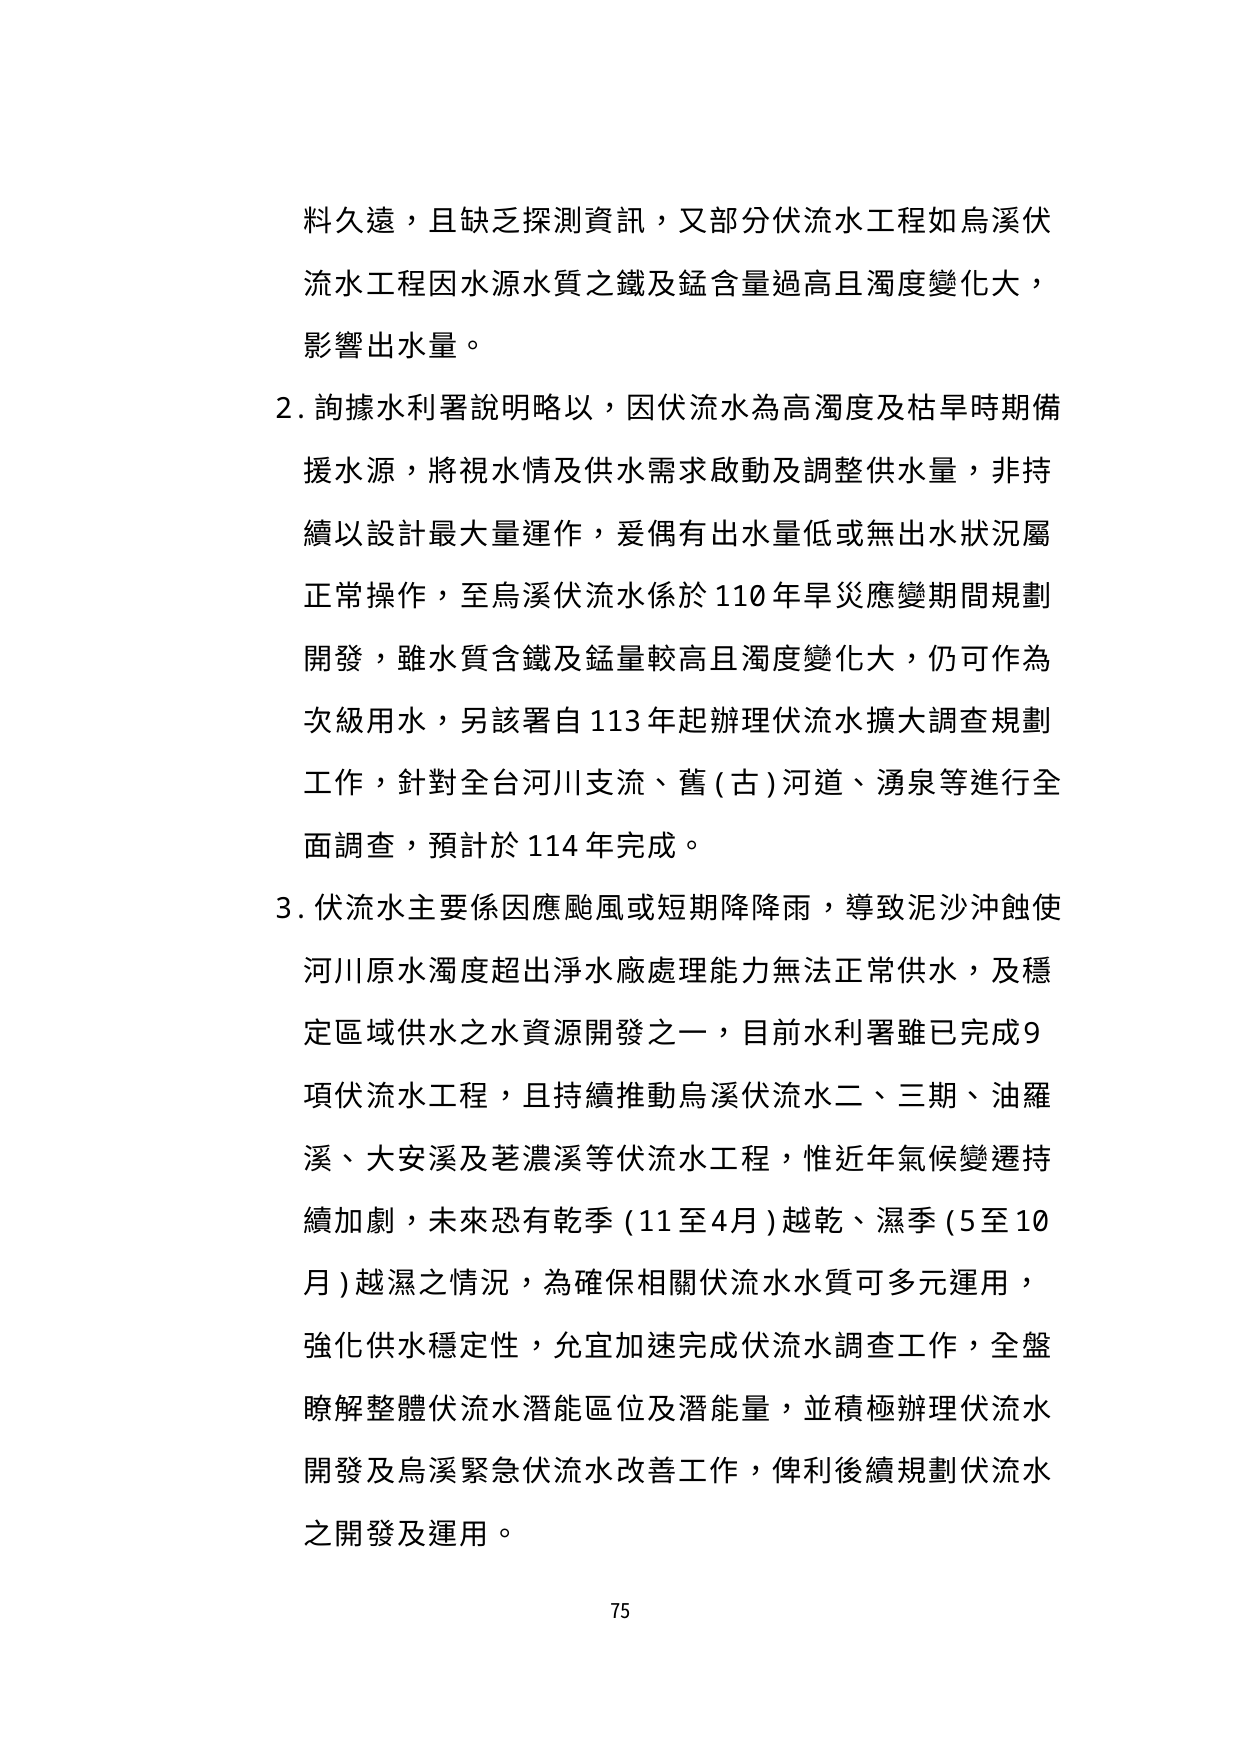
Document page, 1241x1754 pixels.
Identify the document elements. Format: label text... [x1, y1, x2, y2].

text 3.伏流水主要係因應颱風或短期降降雨，導致泥沙沖蝕使河川原水濁度超出淨水廠處理能力無法正常供水，及穩定區域供水之水資源開發之一，目前水利署雖已完成9項伏流水工程，且持續推動烏溪伏流水二、三期、油羅溪、大安溪及荖濃溪等伏流水工程，惟近年氣候變遷持續加劇，未來恐有乾季(11至4月)越乾、濕季(5至10月)越濕之情況，為確保相關伏流水水質可多元運用，強化供水穩定性，允宜加速完成伏流水調查工作，全盤瞭解整體伏流水潛能區位及潛能量，並積極辦理伏流水開發及烏溪緊急伏流水改善工作，俾利後續規劃伏流水之開發及運用。 [266, 865, 1063, 1552]
text 料久遠，且缺乏探測資訊，又部分伏流水工程如烏溪伏流水工程因水源水質之鐵及錳含量過高且濁度變化大，影響出水量。 [266, 177, 1063, 365]
text 2.詢據水利署說明略以，因伏流水為高濁度及枯旱時期備援水源，將視水情及供水需求啟動及調整供水量，非持續以設計最大量運作，爰偶有出水量低或無出水狀況屬正常操作，至烏溪伏流水係於110年旱災應變期間規劃開發，雖水質含鐵及錳量較高且濁度變化大，仍可作為次級用水，另該署自113年起辦理伏流水擴大調查規劃工作，針對全台河川支流、舊(古)河道、湧泉等進行全面調查，預計於114年完成。 [266, 365, 1063, 865]
